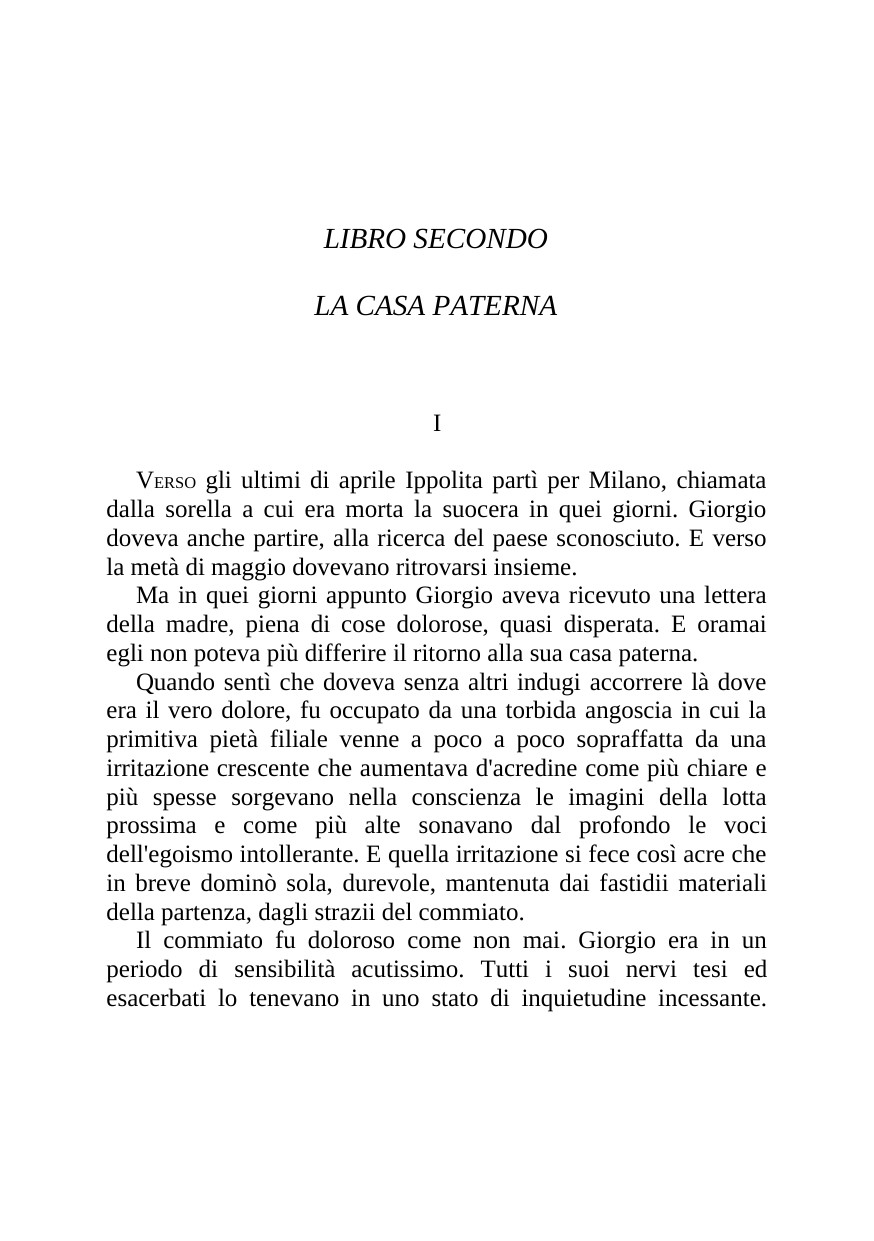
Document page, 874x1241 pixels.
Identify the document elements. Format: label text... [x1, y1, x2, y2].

text Ma in quei giorni appunto Giorgio aveva ricevuto una lettera della madre, piena di cose dolorose, quasi disperata. E oramai egli non poteva più differire il ritorno alla sua casa paterna. [106, 581, 768, 667]
text LA CASA PATERNA [106, 288, 768, 322]
text I [106, 408, 768, 437]
text Verso gli ultimi di aprile Ippolita partì per Milano, chiamata dalla sorella a cui era morta la suocera in quei giorni. Giorgio doveva anche partire, alla ricerca del paese sconosciuto. E verso la metà di maggio dovevano ritrovarsi insieme. [106, 466, 768, 581]
text LIBRO SECONDO [106, 221, 768, 255]
text Quando sentì che doveva senza altri indugi accorrere là dove era il vero dolore, fu occupato da una torbida angoscia in cui la primitiva pietà filiale venne a poco a poco sopraffatta da una irritazione crescente che aumentava d'acredine come più chiare e più spesse sorgevano nella conscienza le imagini della lotta prossima e come più alte sonavano dal profondo le voci dell'egoismo intollerante. E quella irritazione si fece così acre che in breve dominò sola, durevole, mantenuta dai fastidii materiali della partenza, dagli strazii del commiato. [106, 667, 768, 926]
text Il commiato fu doloroso come non mai. Giorgio era in un periodo di sensibilità acutissimo. Tutti i suoi nervi tesi ed esacerbati lo tenevano in uno stato di inquietudine incessante. [106, 926, 768, 1012]
